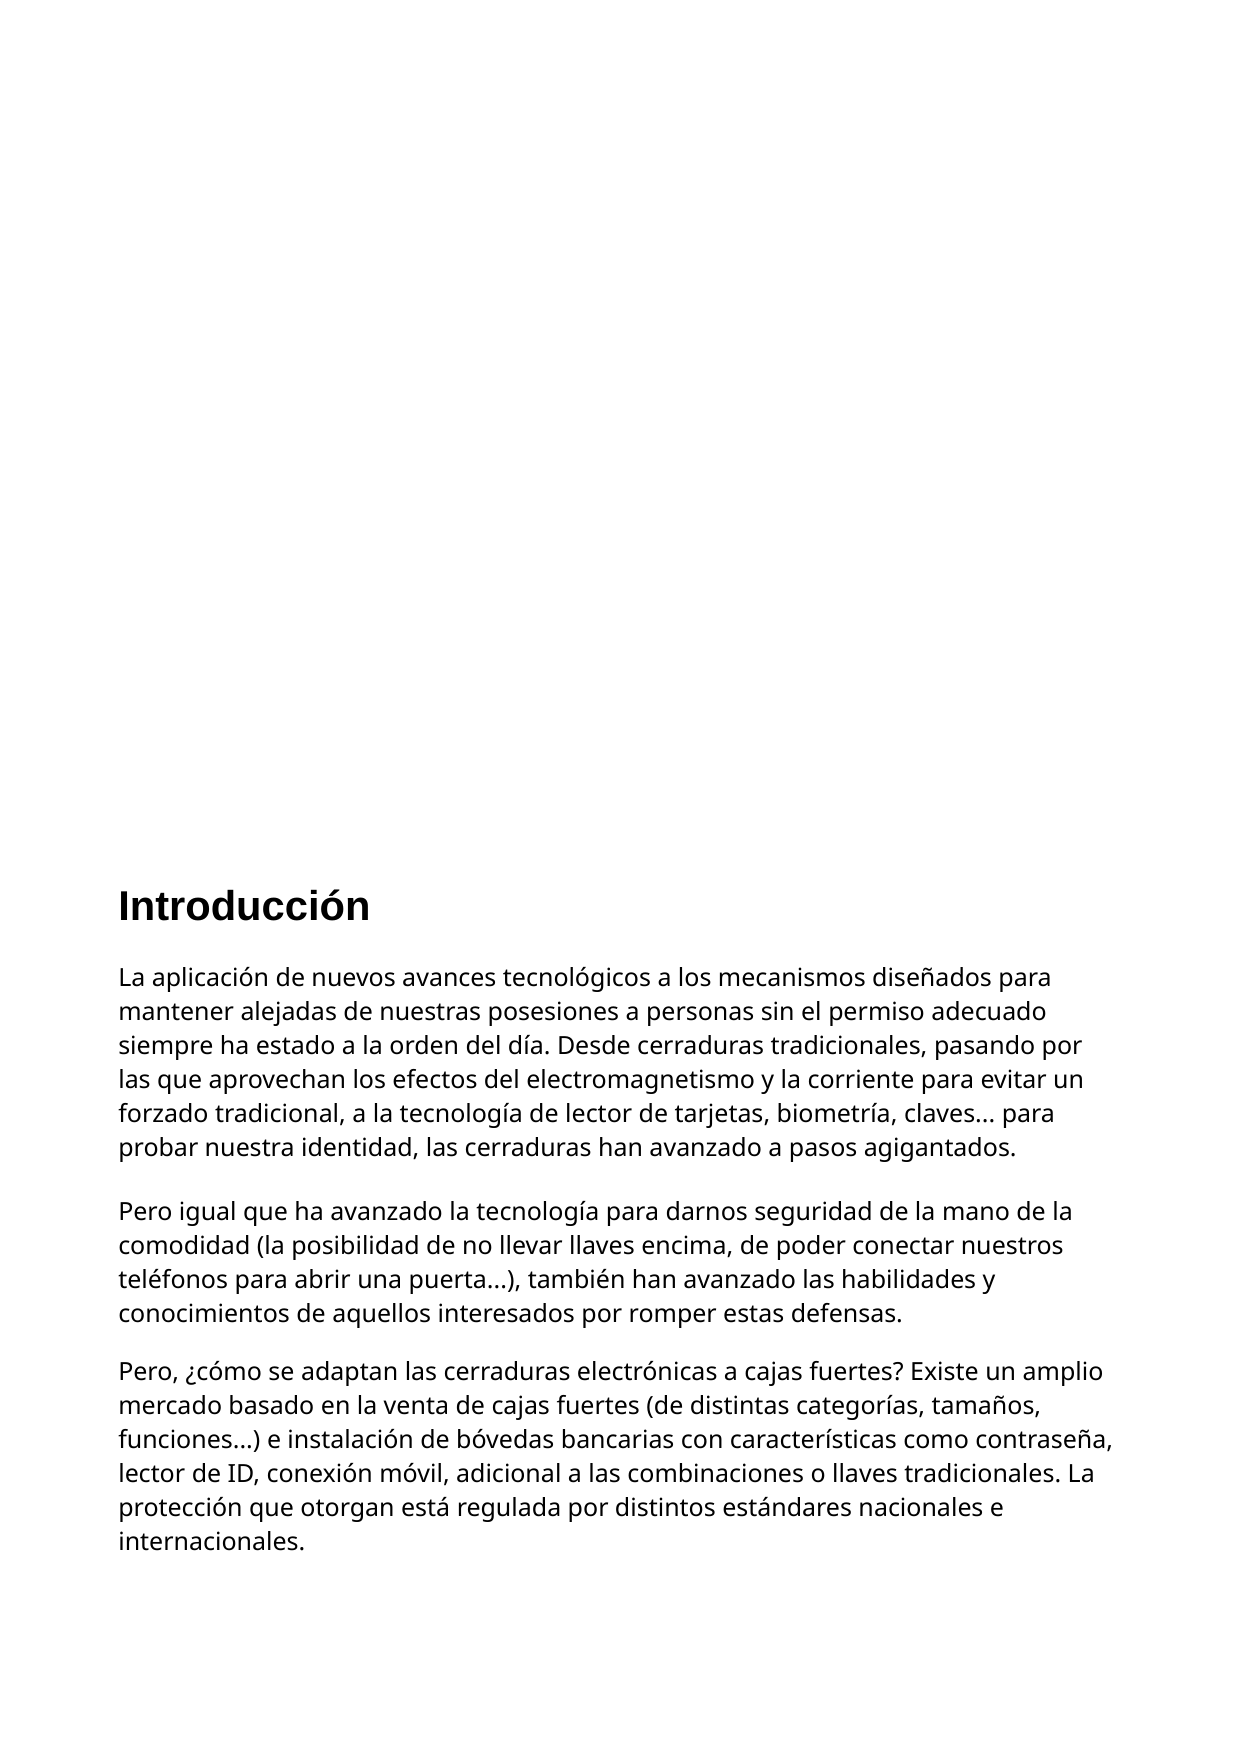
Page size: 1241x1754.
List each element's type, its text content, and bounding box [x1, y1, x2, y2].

text Pero igual que ha avanzado la tecnología para darnos seguridad de la mano de la comodidad (la posibilidad de no llevar llaves encima, de poder conectar nuestros teléfonos para abrir una puerta...), también han avanzado las habilidades y conocimientos de aquellos interesados por romper estas defensas. [118, 1193, 1122, 1329]
text La aplicación de nuevos avances tecnológicos a los mecanismos diseñados para mantener alejadas de nuestras posesiones a personas sin el permiso adecuado siempre ha estado a la orden del día. Desde cerraduras tradicionales, pasando por las que aprovechan los efectos del electromagnetismo y la corriente para evitar un forzado tradicional, a la tecnología de lector de tarjetas, biometría, claves... para probar nuestra identidad, las cerraduras han avanzado a pasos agigantados. [118, 959, 1122, 1163]
text Pero, ¿cómo se adaptan las cerraduras electrónicas a cajas fuertes? Existe un amplio mercado basado en la venta de cajas fuertes (de distintas categorías, tamaños, funciones...) e instalación de bóvedas bancarias con características como contraseña, lector de ID, conexión móvil, adicional a las combinaciones o llaves tradicionales. La protección que otorgan está regulada por distintos estándares nacionales e internacionales. [118, 1353, 1122, 1558]
subtitle Introducción [118, 881, 1122, 929]
